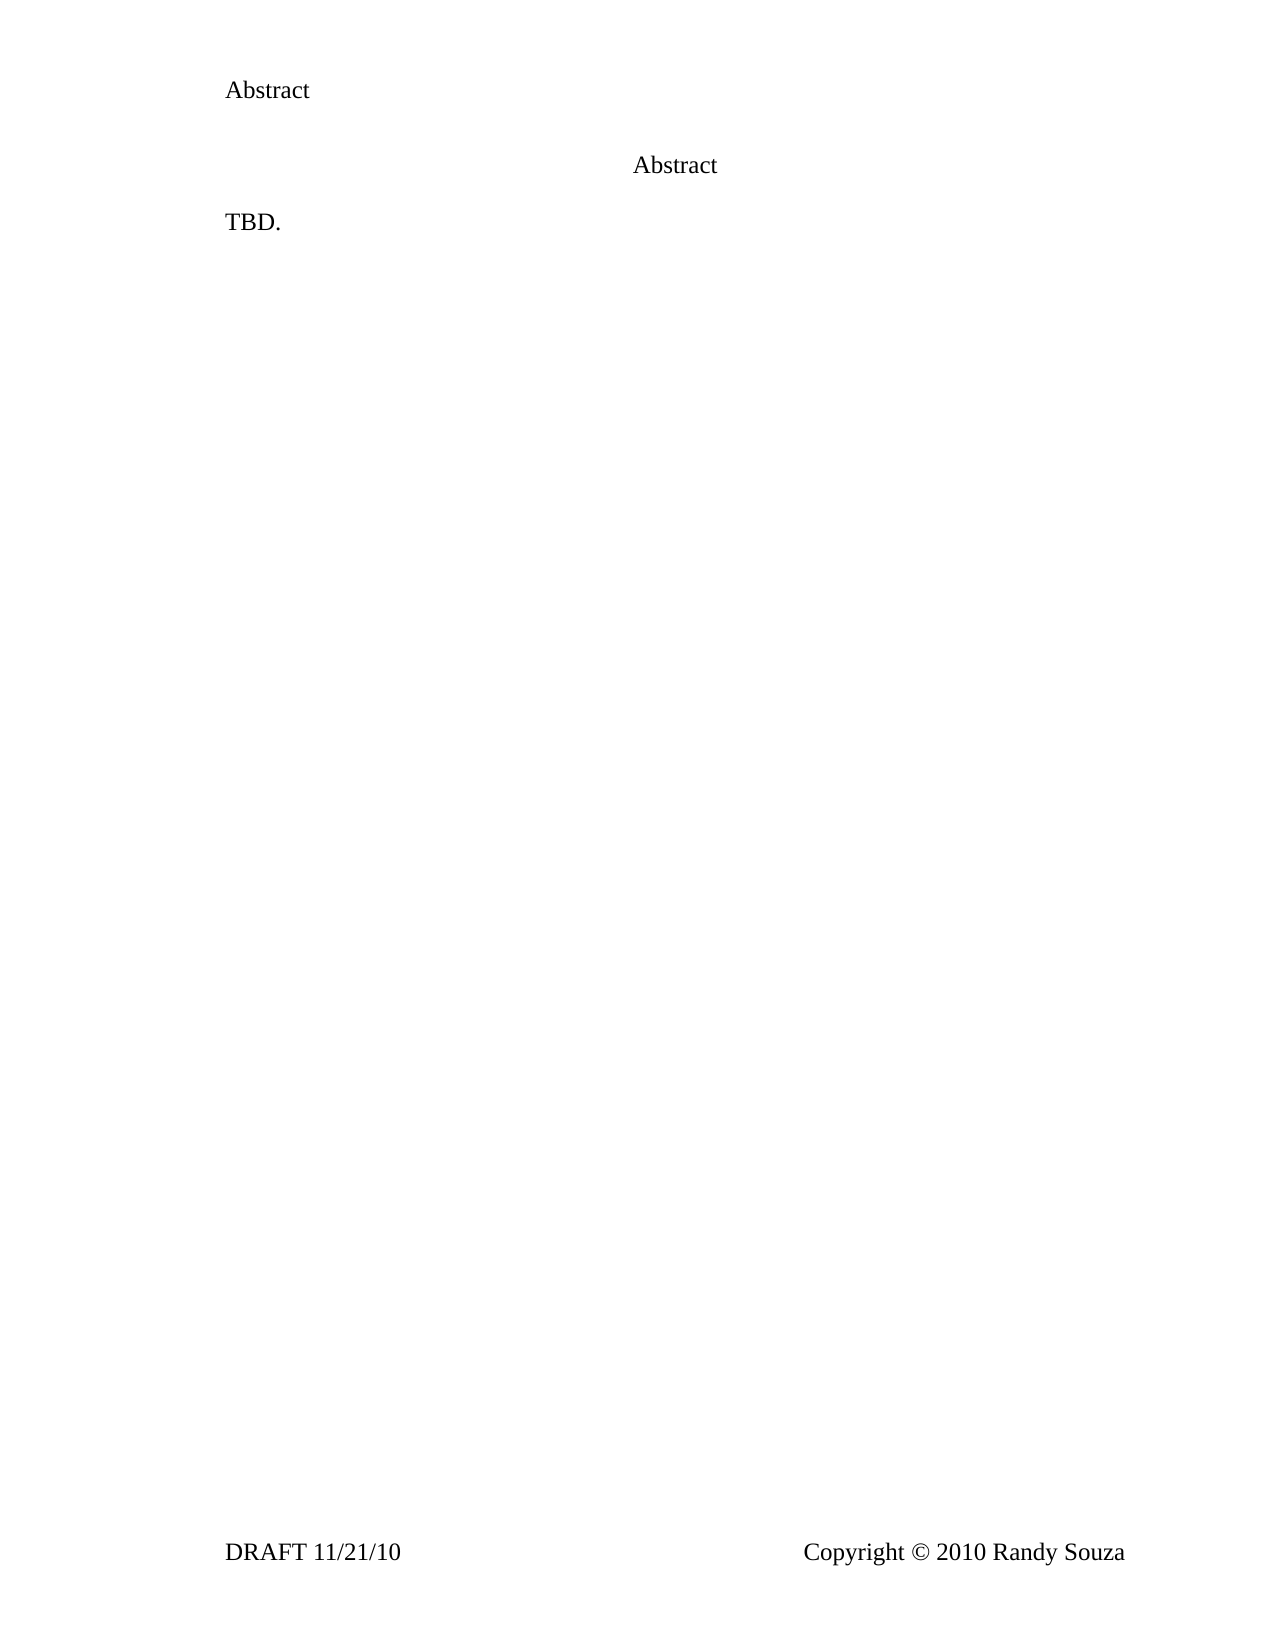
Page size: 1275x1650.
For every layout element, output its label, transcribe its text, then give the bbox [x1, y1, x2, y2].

text Abstract [225, 150, 1125, 179]
text TBD. [225, 207, 1125, 236]
